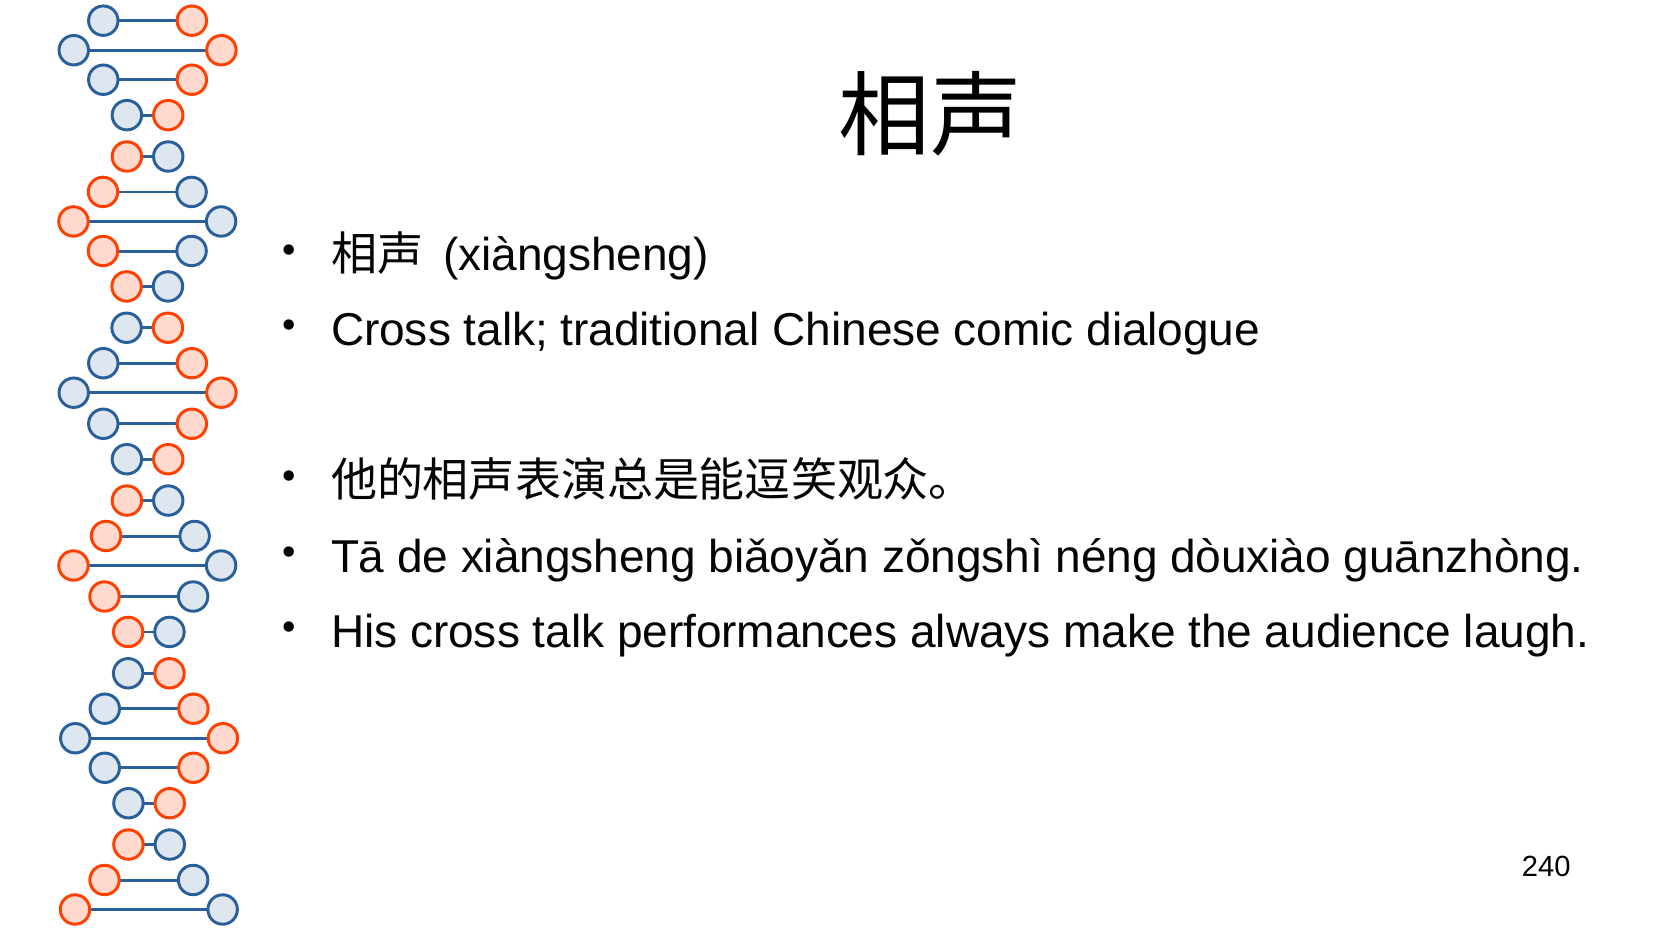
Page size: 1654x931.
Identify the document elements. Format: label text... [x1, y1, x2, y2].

list 相声 (xiàngsheng) Cross talk; traditional Chinese comic dialogue 他的相声表演总是能逗笑观众。 Tā de xiàngsheng biǎoyǎn zǒngshì néng dòuxiào guānzhòng. His cross talk performances always make the audience laugh. [265, 224, 1595, 764]
title 相声 [265, 35, 1595, 189]
